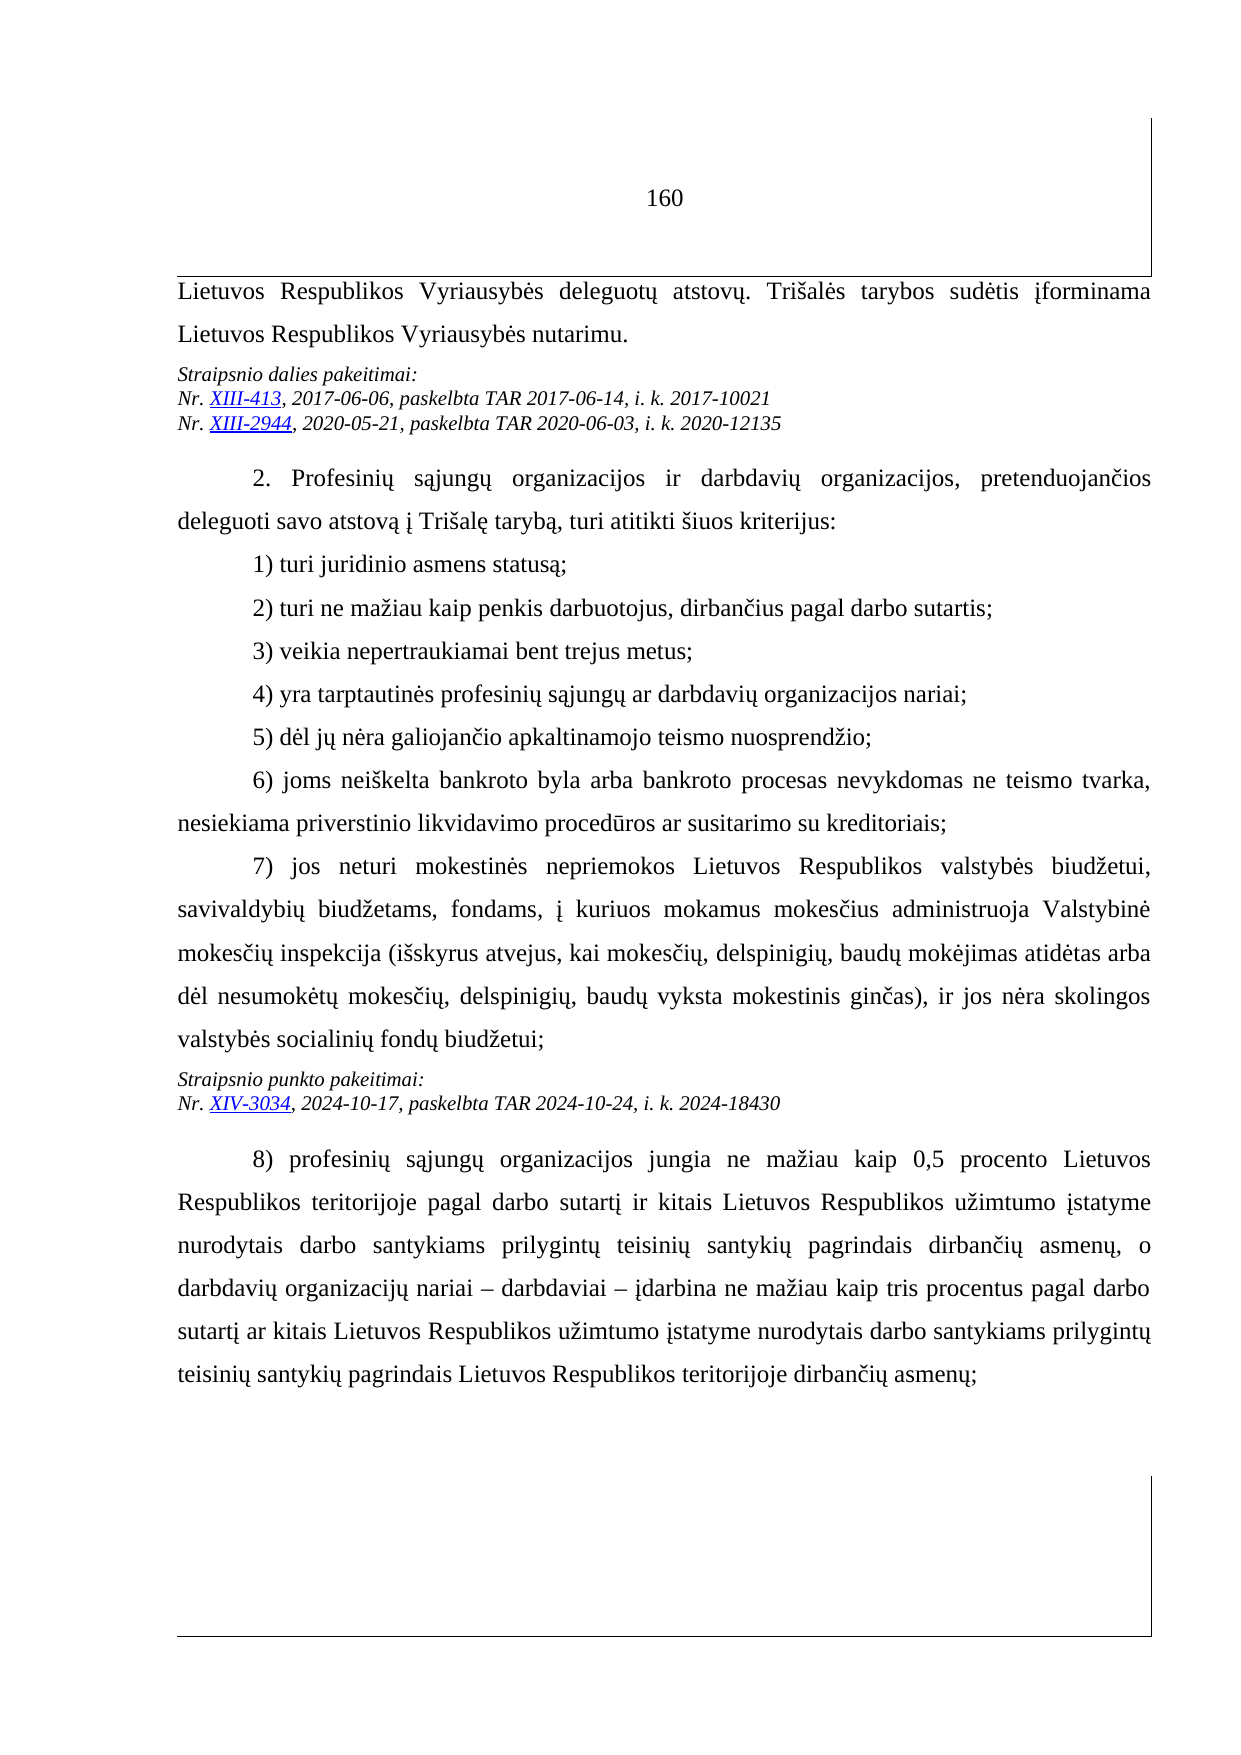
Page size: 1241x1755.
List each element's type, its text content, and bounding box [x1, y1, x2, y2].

text Nr. XIII-2944, 2020-05-21, paskelbta TAR 2020-06-03, i. k. 2020-12135 [177, 410, 1152, 434]
text 2) turi ne mažiau kaip penkis darbuotojus, dirbančius pagal darbo sutartis; [177, 593, 1152, 621]
text 3) veikia nepertraukiamai bent trejus metus; [177, 636, 1152, 664]
text 2. Profesinių sąjungų organizacijos ir darbdavių organizacijos, pretenduojančios deleguoti savo atstovą į Trišalę tarybą, turi atitikti šiuos kriterijus: [177, 463, 1152, 535]
text Nr. XIII-413, 2017-06-06, paskelbta TAR 2017-06-14, i. k. 2017-10021 [177, 386, 1152, 410]
text 4) yra tarptautinės profesinių sąjungų ar darbdavių organizacijos nariai; [177, 679, 1152, 708]
text 6) joms neiškelta bankroto byla arba bankroto procesas nevykdomas ne teismo tvarka, nesiekiama priverstinio likvidavimo procedūros ar susitarimo su kreditoriais; [177, 765, 1152, 837]
text Straipsnio dalies pakeitimai: [177, 362, 1152, 386]
text Nr. XIV-3034, 2024-10-17, paskelbta TAR 2024-10-24, i. k. 2024-18430 [177, 1091, 1152, 1115]
text 7) jos neturi mokestinės nepriemokos Lietuvos Respublikos valstybės biudžetui, savivaldybių biudžetams, fondams, į kuriuos mokamus mokesčius administruoja Valstybinė mokesčių inspekcija (išskyrus atvejus, kai mokesčių, delspinigių, baudų mokėjimas atidėtas arba dėl nesumokėtų mokesčių, delspinigių, baudų vyksta mokestinis ginčas), ir jos nėra skolingos valstybės socialinių fondų biudžetui; [177, 851, 1152, 1053]
text 5) dėl jų nėra galiojančio apkaltinamojo teismo nuosprendžio; [177, 722, 1152, 751]
text 8) profesinių sąjungų organizacijos jungia ne mažiau kaip 0,5 procento Lietuvos Respublikos teritorijoje pagal darbo sutartį ir kitais Lietuvos Respublikos užimtumo įstatyme nurodytais darbo santykiams prilygintų teisinių santykių pagrindais dirbančių asmenų, o darbdavių organizacijų nariai – darbdaviai – įdarbina ne mažiau kaip tris procentus pagal darbo sutartį ar kitais Lietuvos Respublikos užimtumo įstatyme nurodytais darbo santykiams prilygintų teisinių santykių pagrindais Lietuvos Respublikos teritorijoje dirbančių asmenų; [177, 1144, 1152, 1388]
text Straipsnio punkto pakeitimai: [177, 1067, 1152, 1091]
text Lietuvos Respublikos Vyriausybės deleguotų atstovų. Trišalės tarybos sudėtis įforminama Lietuvos Respublikos Vyriausybės nutarimu. [177, 276, 1152, 348]
text 1) turi juridinio asmens statusą; [177, 549, 1152, 578]
